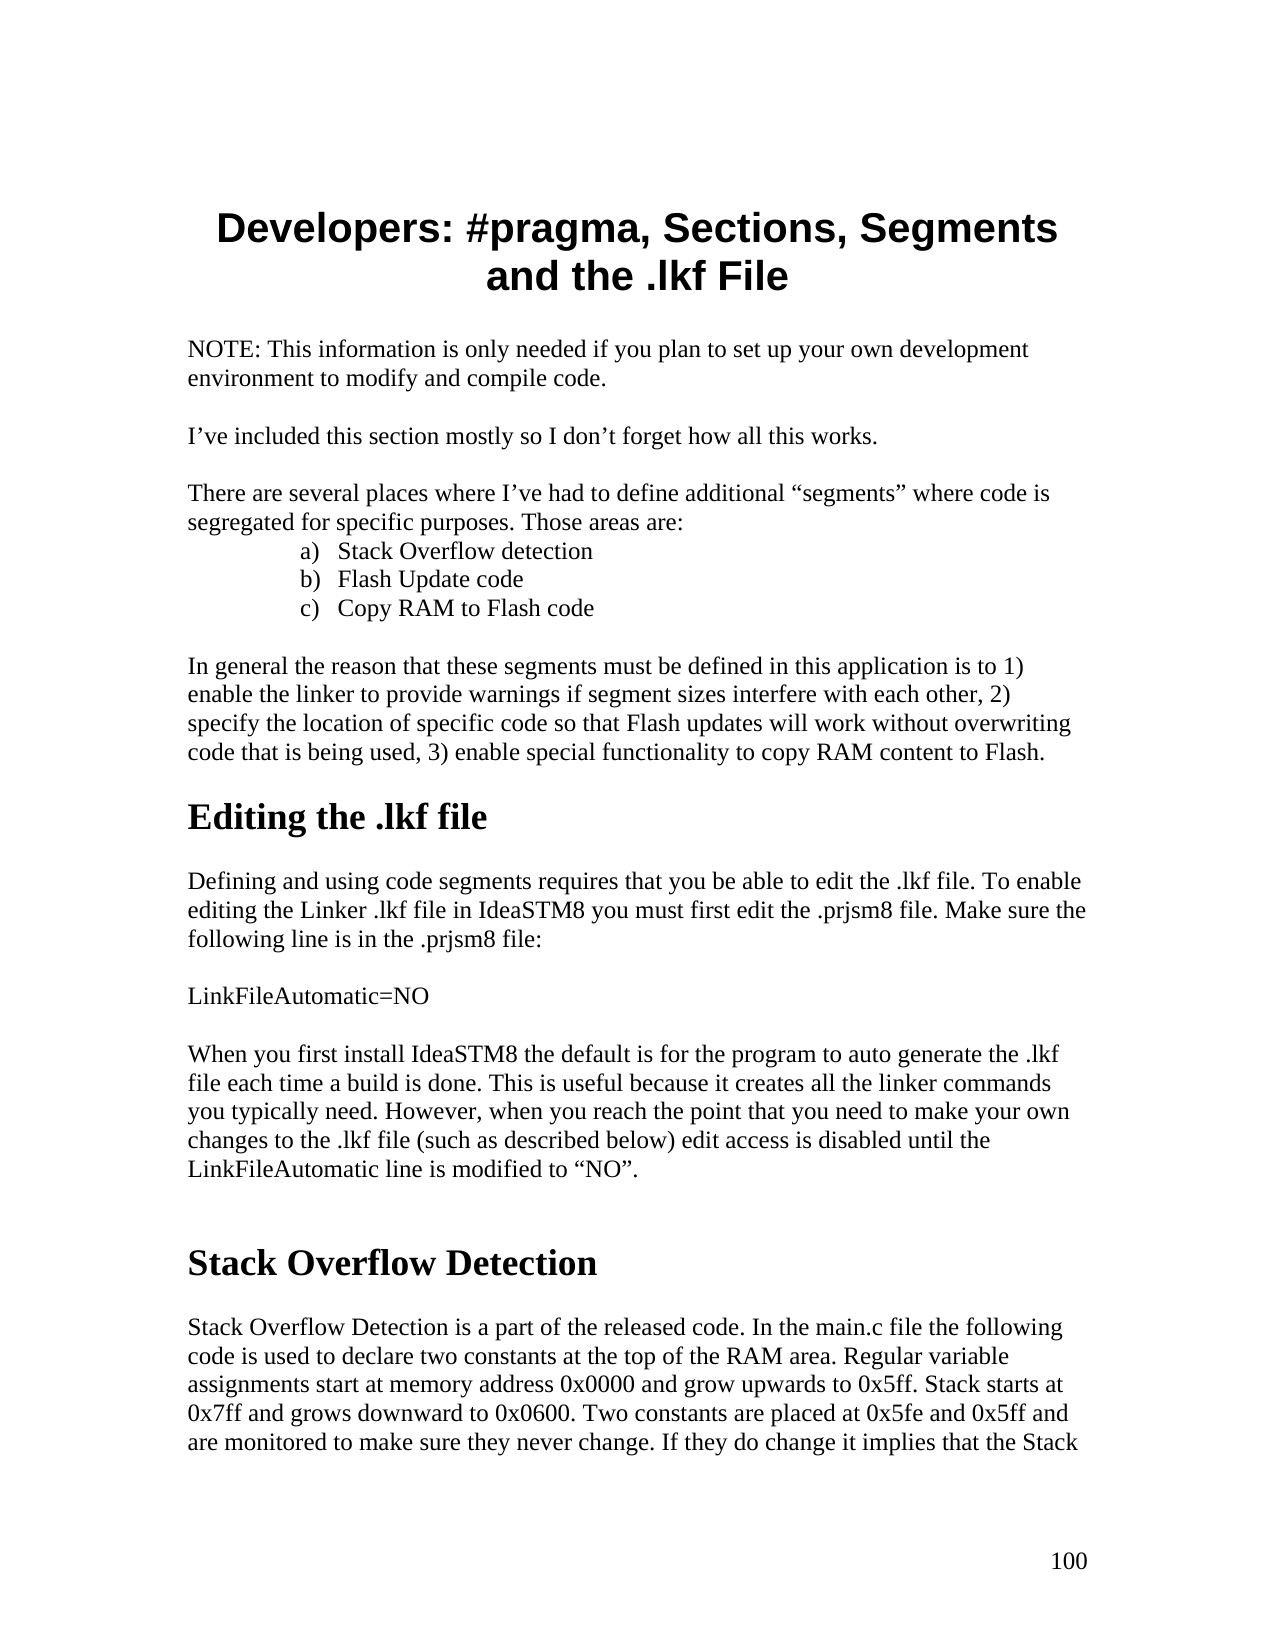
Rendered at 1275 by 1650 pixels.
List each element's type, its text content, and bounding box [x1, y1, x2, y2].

text I’ve included this section mostly so I don’t forget how all this works. [187, 421, 1087, 449]
list Copy RAM to Flash code [300, 593, 1087, 622]
text There are several places where I’ve had to define additional “segments” where code is segregated for specific purposes. Those areas are: [187, 478, 1087, 536]
text NOTE: This information is only needed if you plan to set up your own development environment to modify and compile code. [187, 334, 1087, 392]
text Defining and using code segments requires that you be able to edit the .lkf file. To enable editing the Linker .lkf file in IdeaSTM8 you must first edit the .prjsm8 file. Make sure the following line is in the .prjsm8 file: [187, 866, 1087, 953]
text Stack Overflow Detection [187, 1240, 1087, 1283]
list Stack Overflow detection [300, 536, 1087, 564]
text LinkFileAutomatic=NO [187, 981, 1087, 1010]
subtitle Developers: #pragma, Sections, Segments and the .lkf File [187, 204, 1087, 299]
text When you first install IdeaSTM8 the default is for the program to auto generate the .lkf file each time a build is done. This is useful because it creates all the linker commands you typically need. However, when you reach the point that you need to make your own changes to the .lkf file (such as described below) edit access is disabled until the LinkFileAutomatic line is modified to “NO”. [187, 1039, 1087, 1183]
list Flash Update code [300, 564, 1087, 593]
text Stack Overflow Detection is a part of the released code. In the main.c file the following code is used to declare two constants at the top of the RAM area. Regular variable assignments start at memory address 0x0000 and grow upwards to 0x5ff. Stack starts at 0x7ff and grows downward to 0x0600. Two constants are placed at 0x5fe and 0x5ff and are monitored to make sure they never change. If they do change it implies that the Stack [187, 1312, 1087, 1456]
text In general the reason that these segments must be defined in this application is to 1) enable the linker to provide warnings if segment sizes interfere with each other, 2) specify the location of specific code so that Flash updates will work without overwriting code that is being used, 3) enable special functionality to copy RAM content to Flash. [187, 651, 1087, 766]
text Editing the .lkf file [187, 794, 1087, 838]
